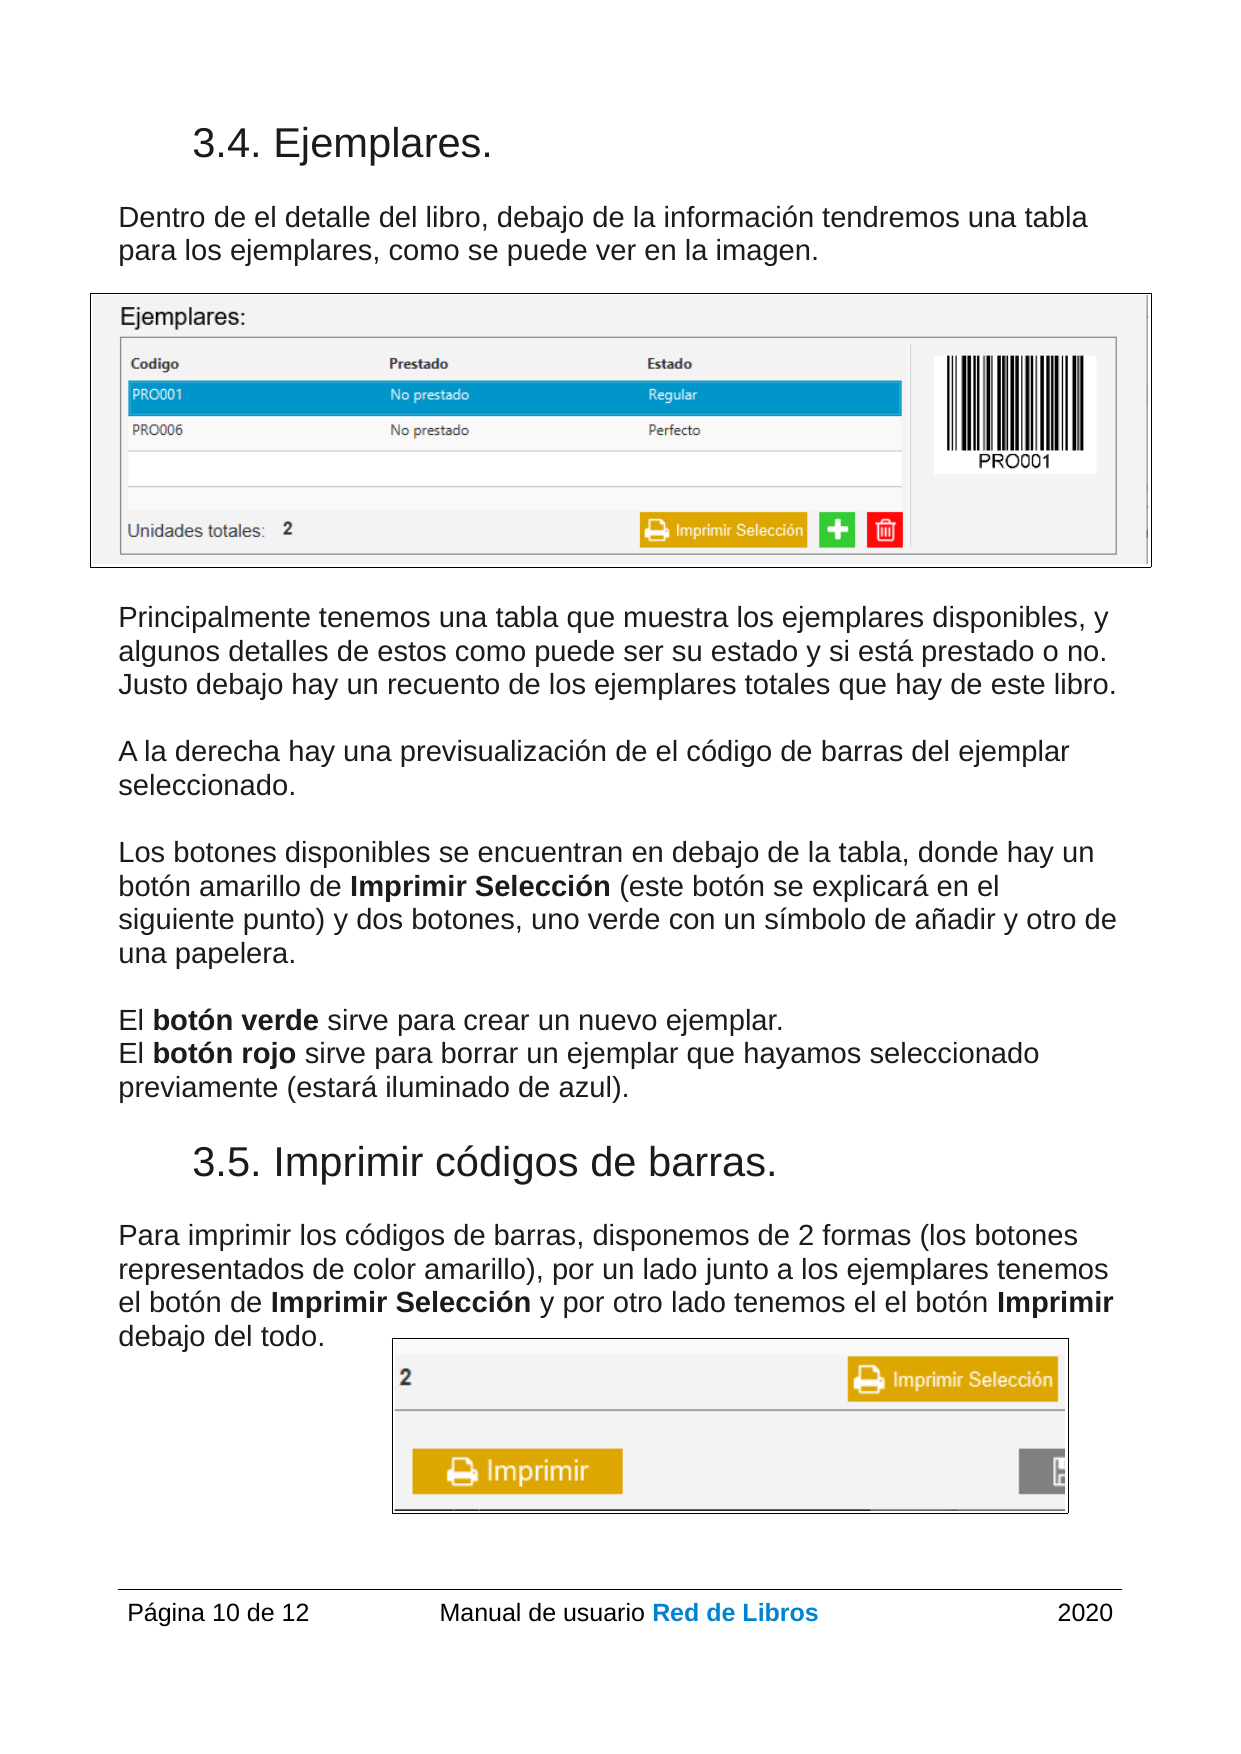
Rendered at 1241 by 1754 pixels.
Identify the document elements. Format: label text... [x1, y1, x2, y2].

text El botón rojo sirve para borrar un ejemplar que hayamos seleccionado previamente (estará iluminado de azul). [118, 1036, 1122, 1103]
text 3.5. Imprimir códigos de barras. [118, 1137, 1122, 1185]
text Los botones disponibles se encuentran en debajo de la tabla, donde hay un botón amarillo de Imprimir Selección (este botón se explicará en el siguiente punto) y dos botones, uno verde con un símbolo de añadir y otro de una papelera. [118, 835, 1122, 969]
text Principalmente tenemos una tabla que muestra los ejemplares disponibles, y algunos detalles de estos como puede ser su estado y si está prestado o no. Justo debajo hay un recuento de los ejemplares totales que hay de este libro. [118, 600, 1122, 701]
picture [92, 295, 1148, 564]
picture [394, 1340, 1065, 1511]
text A la derecha hay una previsualización de el código de barras del ejemplar seleccionado. [118, 734, 1122, 802]
text Para imprimir los códigos de barras, disponemos de 2 formas (los botones representados de color amarillo), por un lado junto a los ejemplares tenemos el botón de Imprimir Selección y por otro lado tenemos el el botón Imprimir debajo del todo. [118, 1218, 1122, 1353]
text El botón verde sirve para crear un nuevo ejemplar. [118, 1003, 1122, 1036]
text [393, 1339, 1068, 1513]
text Dentro de el detalle del libro, debajo de la información tendremos una tabla para los ejemplares, como se puede ver en la imagen. [118, 199, 1122, 267]
text 3.4. Ejemplares. [118, 118, 1122, 166]
